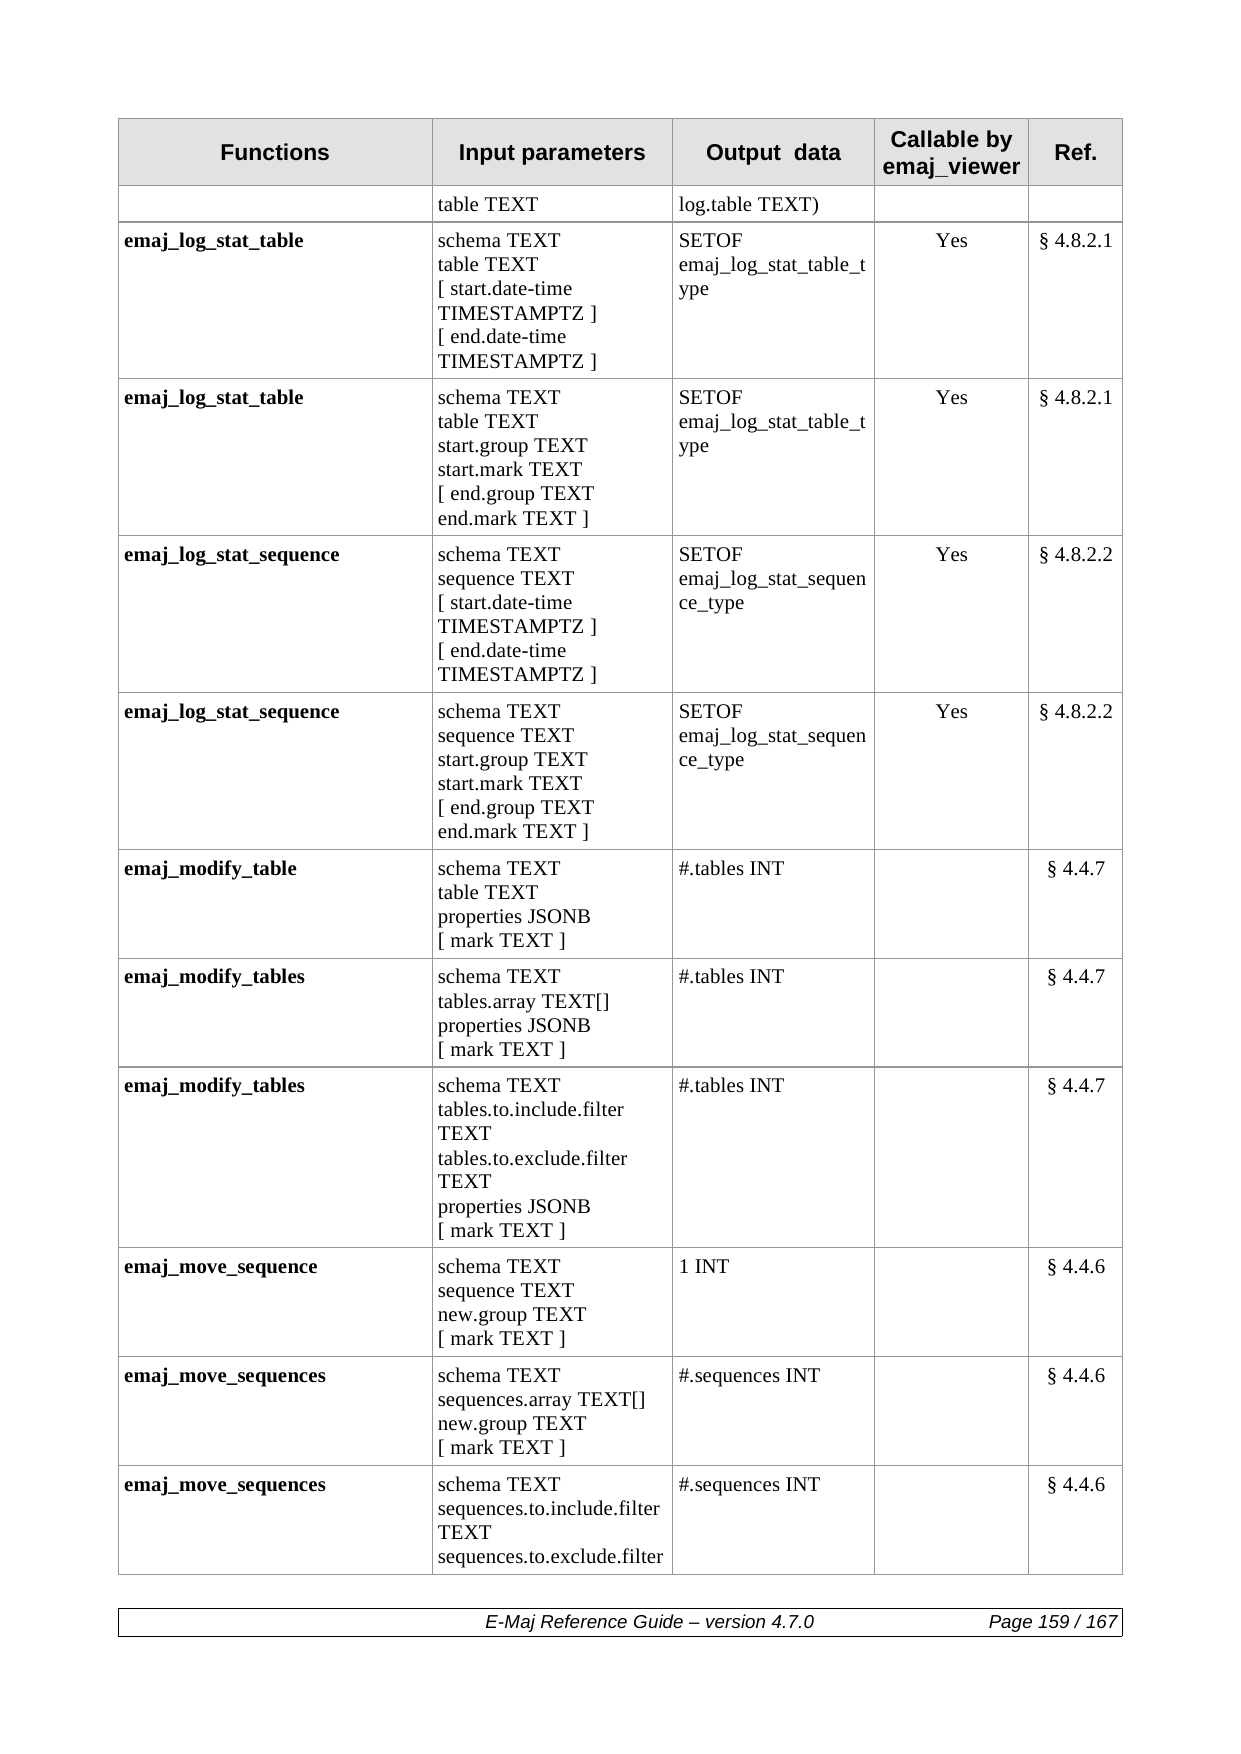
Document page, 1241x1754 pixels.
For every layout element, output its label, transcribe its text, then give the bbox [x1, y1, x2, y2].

table_cell [875, 1357, 1028, 1465]
table_header Functions [119, 119, 432, 185]
table_cell schema TEXT sequences.to.include.filter TEXT sequences.to.exclude.filter [433, 1466, 672, 1573]
table_cell schema TEXT sequence TEXT start.group TEXT start.mark TEXT [ end.group TEXT end.mark TEXT ] [433, 693, 672, 849]
table_cell emaj_modify_table [119, 850, 432, 958]
table_cell schema TEXT tables.array TEXT[] properties JSONB [ mark TEXT ] [433, 959, 672, 1066]
table_cell ‍emaj_log_stat_sequence [119, 693, 432, 849]
table_cell Yes [875, 536, 1028, 692]
table_cell SETOF emaj_log_stat_table_type [673, 379, 874, 535]
table_cell #.tables INT [673, 959, 874, 1066]
table_cell [875, 186, 1028, 221]
table_cell schema TEXT sequence TEXT new.group TEXT [ mark TEXT ] [433, 1248, 672, 1356]
table_cell § 4.4.7 [1029, 1068, 1122, 1247]
table_cell emaj_move_sequences [119, 1466, 432, 1573]
table_cell emaj_move_sequences [119, 1357, 432, 1465]
table_cell [875, 1068, 1028, 1247]
table_cell emaj_modify_tables [119, 959, 432, 1066]
table_cell ‍emaj_log_stat_sequence [119, 536, 432, 692]
table_cell schema TEXT sequence TEXT [ start.date-time TIMESTAMPTZ ] [ end.date-time TIMESTAMPTZ ] [433, 536, 672, 692]
table_cell ‍emaj_log_stat_table [119, 223, 432, 378]
table_cell log.table TEXT) [673, 186, 874, 221]
table_cell schema TEXT table TEXT start.group TEXT start.mark TEXT [ end.group TEXT end.mark TEXT ] [433, 379, 672, 535]
table_cell SETOF emaj_log_stat_table_type [673, 223, 874, 378]
table_cell [875, 850, 1028, 958]
table_cell Yes [875, 379, 1028, 535]
table_cell § 4.4.6 [1029, 1248, 1122, 1356]
table_cell [875, 1248, 1028, 1356]
table_cell § 4.4.7 [1029, 959, 1122, 1066]
table_cell Yes [875, 693, 1028, 849]
table_cell [875, 959, 1028, 1066]
table_cell SETOF emaj_log_stat_sequence_type [673, 536, 874, 692]
table_cell #.tables INT [673, 1068, 874, 1247]
table_cell § 4.8.2.2 [1029, 536, 1122, 692]
table_cell Yes [875, 223, 1028, 378]
table_cell ‍emaj_log_stat_table [119, 379, 432, 535]
table_cell schema TEXT sequences.array TEXT[] new.group TEXT [ mark TEXT ] [433, 1357, 672, 1465]
table_cell #.sequences INT [673, 1357, 874, 1465]
table_cell emaj_modify_tables [119, 1068, 432, 1247]
table_cell § 4.8.2.1 [1029, 223, 1122, 378]
table_cell SETOF emaj_log_stat_sequence_type [673, 693, 874, 849]
table_cell table TEXT [433, 186, 672, 221]
table_cell schema TEXT tables.to.include.filter TEXT tables.to.exclude.filter TEXT properties JSONB [ mark TEXT ] [433, 1068, 672, 1247]
table_cell 1 INT [673, 1248, 874, 1356]
table_cell § 4.4.6 [1029, 1466, 1122, 1573]
table_cell #.sequences INT [673, 1466, 874, 1573]
table_header Ref. [1029, 119, 1122, 185]
table_cell [119, 186, 432, 221]
table_header Callable by emaj_viewer [875, 119, 1028, 185]
table_cell § 4.8.2.2 [1029, 693, 1122, 849]
table_cell schema TEXT table TEXT [ start.date-time TIMESTAMPTZ ] [ end.date-time TIMESTAMPTZ ] [433, 223, 672, 378]
table_cell § 4.8.2.1 [1029, 379, 1122, 535]
table_header Output data [673, 119, 874, 185]
table_cell § 4.4.7 [1029, 850, 1122, 958]
table_cell emaj_move_sequence [119, 1248, 432, 1356]
table_cell schema TEXT table TEXT properties JSONB [ mark TEXT ] [433, 850, 672, 958]
table_cell § 4.4.6 [1029, 1357, 1122, 1465]
table_cell [1029, 186, 1122, 221]
table_cell [875, 1466, 1028, 1573]
table_cell #.tables INT [673, 850, 874, 958]
table_header Input parameters [433, 119, 672, 185]
